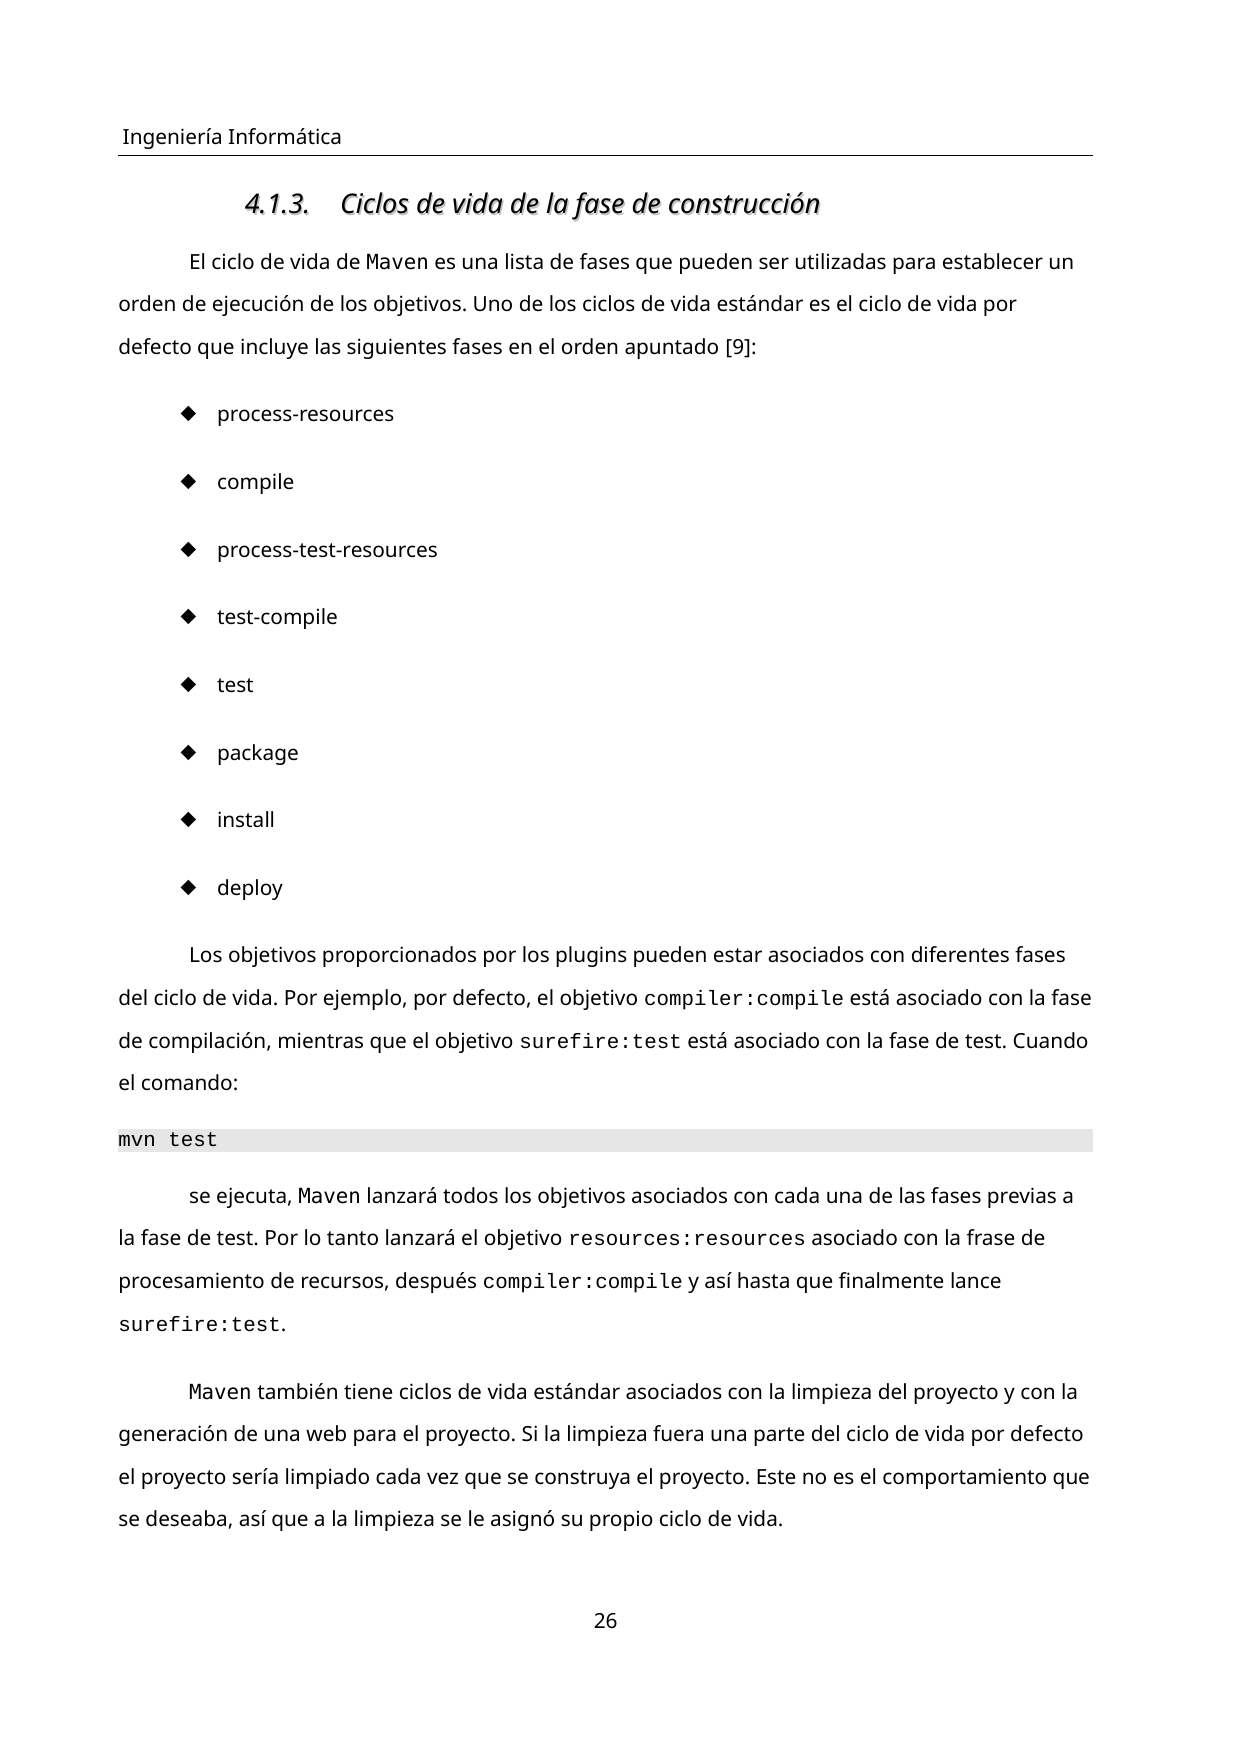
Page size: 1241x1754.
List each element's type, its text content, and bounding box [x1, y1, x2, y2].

list process-resources [179, 399, 1093, 428]
list process-test-resources [179, 535, 1093, 563]
subtitle Ciclos de vida de la fase de construcción [310, 185, 1093, 222]
list package [179, 738, 1093, 766]
text El ciclo de vida de Maven es una lista de fases que pueden ser utilizadas para establecer un orden de ejecución de los objetivos. Uno de los ciclos de vida estándar es el ciclo de vida por defecto que incluye las siguientes fases en el orden apuntado [9]: [118, 247, 1093, 360]
text mvn test [118, 1129, 1093, 1152]
list deploy [179, 873, 1093, 901]
text Los objetivos proporcionados por los plugins pueden estar asociados con diferentes fases del ciclo de vida. Por ejemplo, por defecto, el objetivo compiler:compile está asociado con la fase de compilación, mientras que el objetivo surefire:test está asociado con la fase de test. Cuando el comando: [118, 940, 1093, 1097]
list test-compile [179, 602, 1093, 631]
list compile [179, 467, 1093, 496]
list install [179, 805, 1093, 834]
list test [179, 670, 1093, 698]
text Maven también tiene ciclos de vida estándar asociados con la limpieza del proyecto y con la generación de una web para el proyecto. Si la limpieza fuera una parte del ciclo de vida por defecto el proyecto sería limpiado cada vez que se construya el proyecto. Este no es el comportamiento que se deseaba, así que a la limpieza se le asignó su propio ciclo de vida. [118, 1377, 1093, 1533]
text se ejecuta, Maven lanzará todos los objetivos asociados con cada una de las fases previas a la fase de test. Por lo tanto lanzará el objetivo resources:resources asociado con la frase de procesamiento de recursos, después compiler:compile y así hasta que finalmente lance surefire:test. [118, 1181, 1093, 1337]
